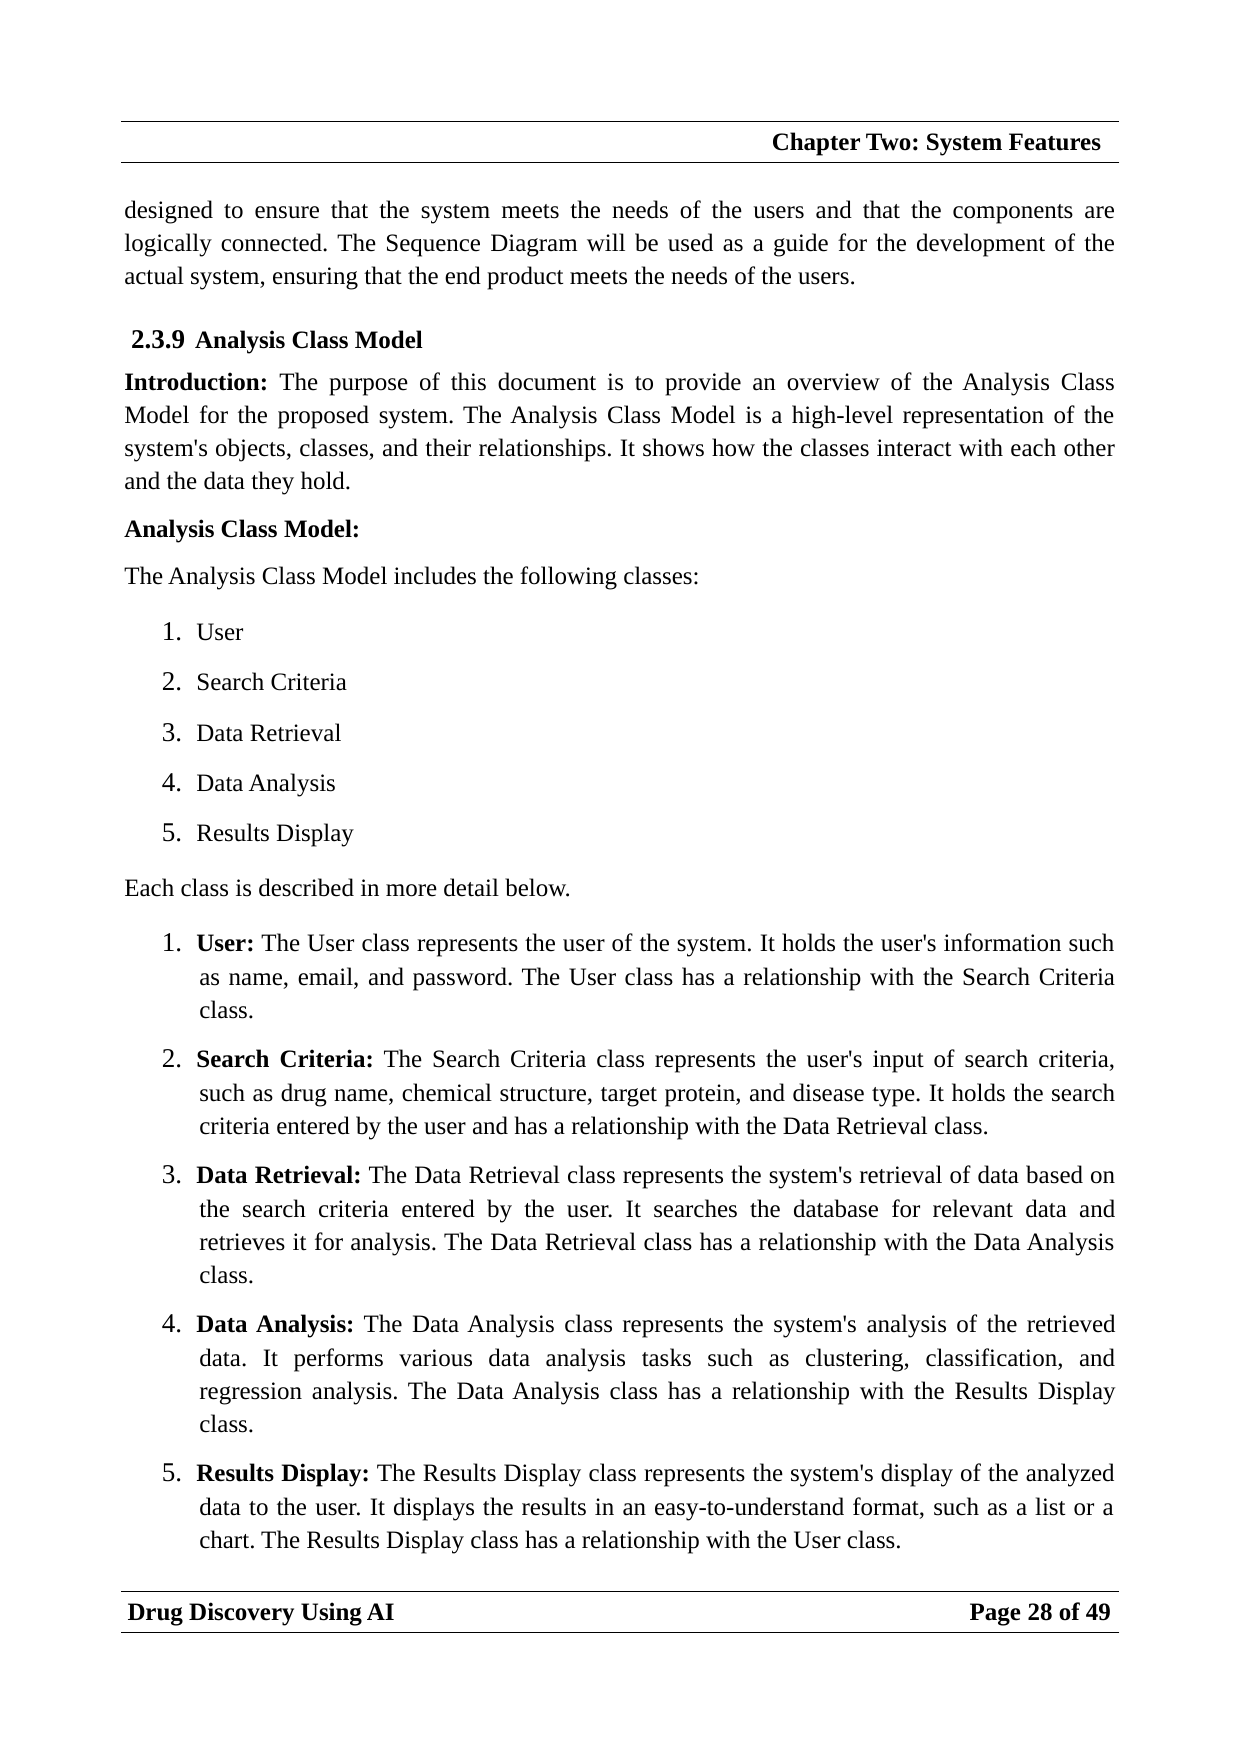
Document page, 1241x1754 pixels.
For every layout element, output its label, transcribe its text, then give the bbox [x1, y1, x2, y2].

text designed to ensure that the system meets the needs of the users and that the components are logically connected. The Sequence Diagram will be used as a guide for the development of the actual system, ensuring that the end product meets the needs of the users. [121, 192, 1119, 290]
list Search Criteria [159, 662, 1119, 696]
list Data Retrieval [159, 713, 1119, 747]
list Data Analysis [159, 763, 1119, 797]
subtitle Analysis Class Model [121, 320, 1119, 354]
list Search Criteria: The Search Criteria class represents the user's input of search criteria, such as drug name, chemical structure, target protein, and disease type. It holds the search criteria entered by the user and has a relationship with the Data Retrieval class. [159, 1039, 1119, 1139]
text Analysis Class Model: [121, 511, 1119, 542]
text The Analysis Class Model includes the following classes: [121, 558, 1119, 593]
list Results Display [159, 813, 1119, 850]
list Data Analysis: The Data Analysis class represents the system's analysis of the retrieved data. It performs various data analysis tasks such as clustering, classification, and regression analysis. The Data Analysis class has a relationship with the Results Display class. [159, 1304, 1119, 1438]
list User: The User class represents the user of the system. It holds the user's information such as name, email, and password. The User class has a relationship with the Search Criteria class. [159, 923, 1119, 1023]
text Each class is described in more detail below. [121, 869, 1119, 904]
list User [159, 612, 1119, 646]
text Introduction: The purpose of this document is to provide an overview of the Analysis Class Model for the proposed system. The Analysis Class Model is a high-level representation of the system's objects, classes, and their relationships. It shows how the classes interact with each other and the data they hold. [121, 364, 1119, 495]
list Results Display: The Results Display class represents the system's display of the analyzed data to the user. It displays the results in an easy-to-understand format, such as a list or a chart. The Results Display class has a relationship with the User class. [159, 1453, 1119, 1557]
list Data Retrieval: The Data Retrieval class represents the system's retrieval of data based on the search criteria entered by the user. It searches the database for relevant data and retrieves it for analysis. The Data Retrieval class has a relationship with the Data Analysis class. [159, 1155, 1119, 1288]
